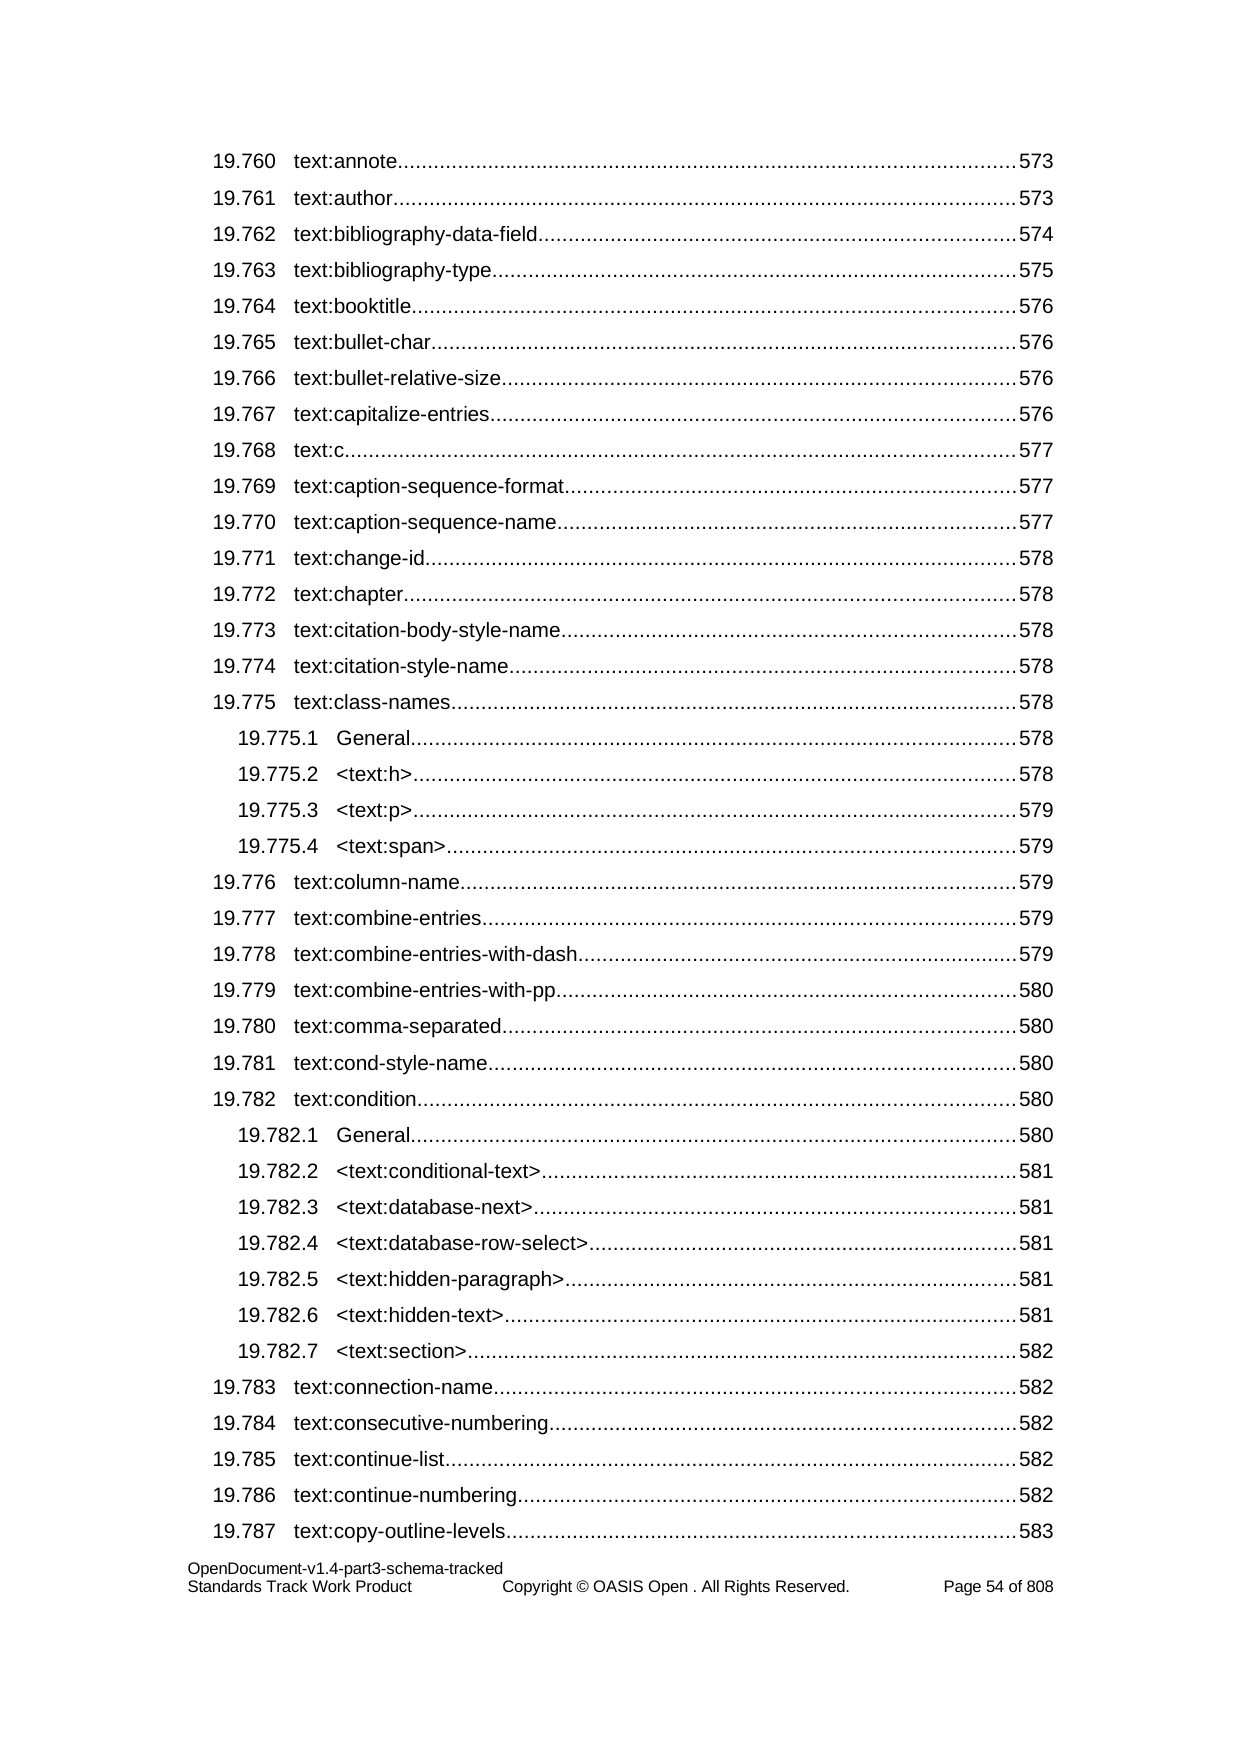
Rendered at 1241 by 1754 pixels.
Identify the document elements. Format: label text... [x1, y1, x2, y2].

text 19.786 text:continue-numbering 582 [212, 1483, 1053, 1507]
text 19.782.3 <text:database-next> 581 [237, 1195, 1053, 1219]
text 19.778 text:combine-entries-with-dash 579 [212, 943, 1053, 966]
text 19.781 text:cond-style-name 580 [212, 1051, 1053, 1074]
text 19.763 text:bibliography-type 575 [212, 258, 1053, 282]
text 19.775.3 <text:p> 579 [237, 799, 1053, 822]
text 19.761 text:author 573 [212, 186, 1053, 209]
text 19.764 text:booktitle 576 [212, 294, 1053, 318]
text 19.770 text:caption-sequence-name 577 [212, 510, 1053, 534]
text 19.772 text:chapter 578 [212, 582, 1053, 606]
text 19.760 text:annote 573 [212, 150, 1053, 173]
text 19.776 text:column-name 579 [212, 871, 1053, 894]
text 19.782.1 General 580 [237, 1123, 1053, 1147]
text 19.775.1 General 578 [237, 727, 1053, 750]
text 19.779 text:combine-entries-with-pp 580 [212, 979, 1053, 1002]
text 19.774 text:citation-style-name 578 [212, 654, 1053, 678]
text 19.782.2 <text:conditional-text> 581 [237, 1159, 1053, 1183]
text 19.785 text:continue-list 582 [212, 1447, 1053, 1471]
text 19.775.2 <text:h> 578 [237, 763, 1053, 786]
text 19.767 text:capitalize-entries 576 [212, 402, 1053, 426]
text 19.783 text:connection-name 582 [212, 1375, 1053, 1399]
text 19.782.5 <text:hidden-paragraph> 581 [237, 1267, 1053, 1291]
text 19.771 text:change-id 578 [212, 546, 1053, 570]
text 19.787 text:copy-outline-levels 583 [212, 1519, 1053, 1543]
text 19.782.7 <text:section> 582 [237, 1339, 1053, 1363]
text 19.780 text:comma-separated 580 [212, 1015, 1053, 1038]
text 19.773 text:citation-body-style-name 578 [212, 618, 1053, 642]
text 19.768 text:c 577 [212, 438, 1053, 462]
text 19.775.4 <text:span> 579 [237, 835, 1053, 858]
text 19.782.6 <text:hidden-text> 581 [237, 1303, 1053, 1327]
text 19.766 text:bullet-relative-size 576 [212, 366, 1053, 390]
text 19.769 text:caption-sequence-format 577 [212, 474, 1053, 498]
text 19.762 text:bibliography-data-field 574 [212, 222, 1053, 246]
text 19.777 text:combine-entries 579 [212, 907, 1053, 930]
text 19.775 text:class-names 578 [212, 691, 1053, 714]
text 19.784 text:consecutive-numbering 582 [212, 1411, 1053, 1435]
text 19.765 text:bullet-char 576 [212, 330, 1053, 354]
text 19.782 text:condition 580 [212, 1087, 1053, 1111]
text 19.782.4 <text:database-row-select> 581 [237, 1231, 1053, 1255]
